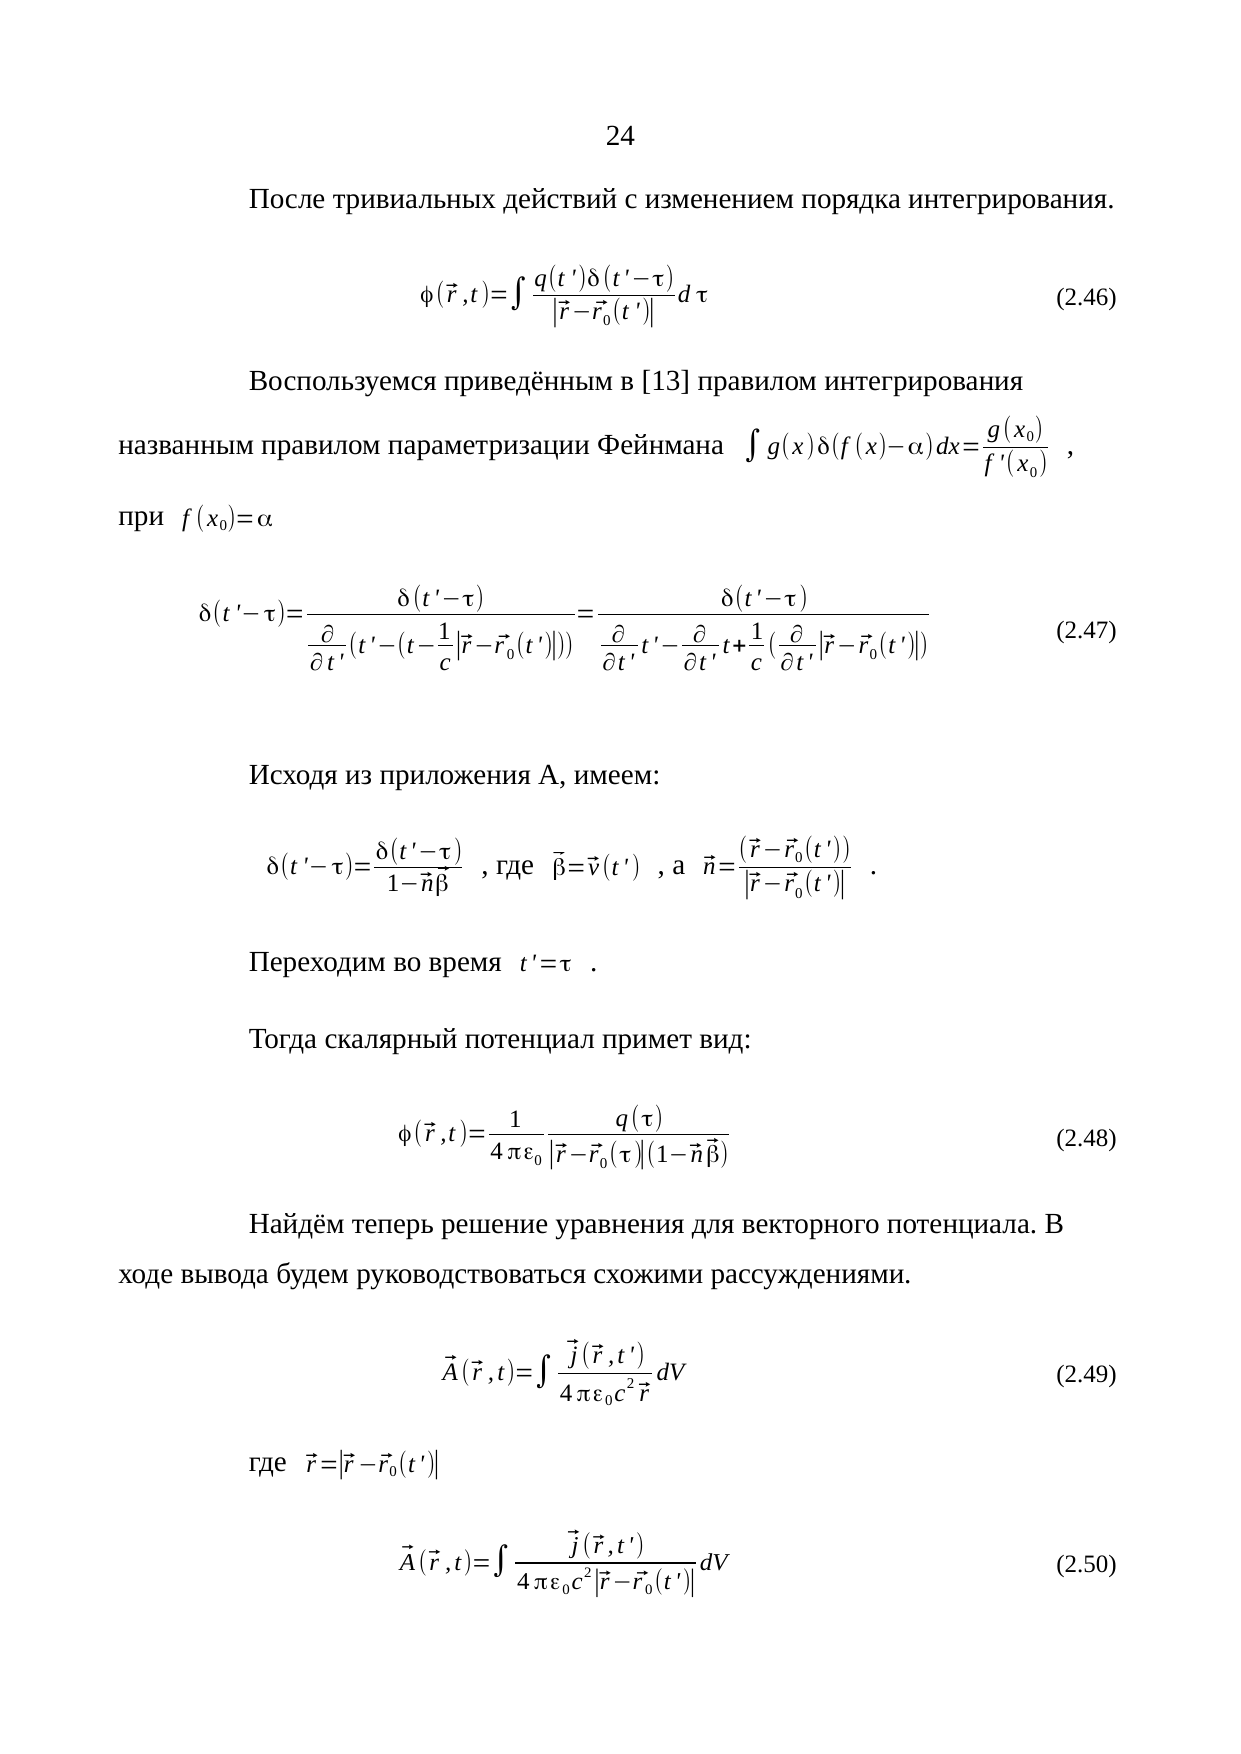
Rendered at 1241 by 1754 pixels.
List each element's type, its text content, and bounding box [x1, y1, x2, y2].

text Воспользуемся приведённым в [13] правилом интегрирования названным правилом параметризации Фейнмана, при [118, 363, 1122, 534]
text После тривиальных действий с изменением порядка интегрирования. [118, 181, 1122, 215]
table_header (2.47) [1010, 577, 1122, 681]
text где [118, 1444, 1122, 1481]
table_header [118, 577, 1010, 681]
table_header [118, 258, 1010, 335]
table_header (2.46) [1010, 258, 1122, 335]
text Найдём теперь решение уравнения для векторного потенциала. В ходе вывода будем руководствоваться схожими рассуждениями. [118, 1206, 1122, 1290]
text , где, а. [118, 834, 1122, 902]
table_header (2.49) [1010, 1333, 1122, 1415]
text Тогда скалярный потенциал примет вид: [118, 1021, 1122, 1054]
table_header [118, 1333, 1010, 1415]
table_header (2.48) [1010, 1097, 1122, 1177]
text Переходим во время. [118, 944, 1122, 978]
table_header (2.50) [1010, 1523, 1122, 1603]
table_header [118, 1097, 1010, 1177]
table_header [118, 1523, 1010, 1603]
text Исходя из приложения А, имеем: [118, 757, 1122, 791]
